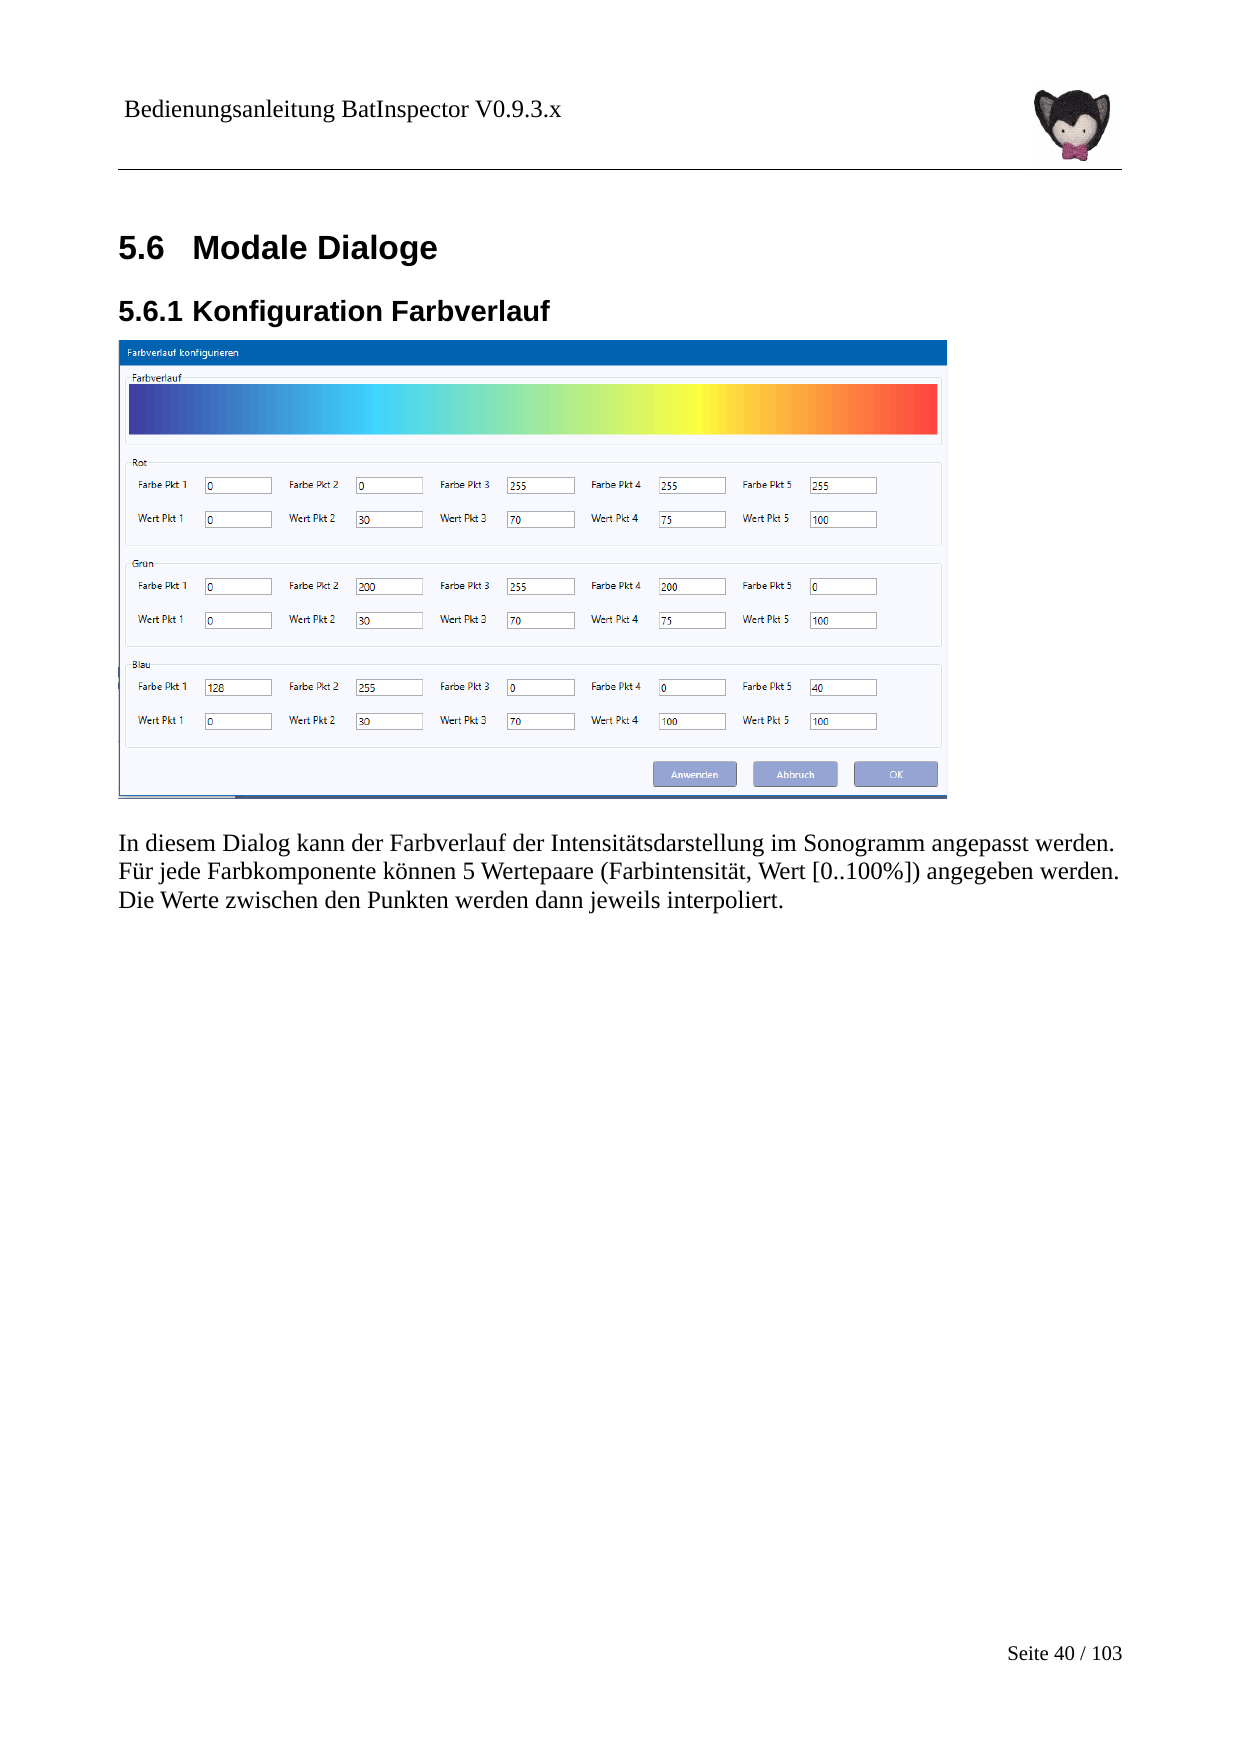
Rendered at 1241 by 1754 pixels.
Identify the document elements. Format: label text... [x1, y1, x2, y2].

text In diesem Dialog kann der Farbverlauf der Intensitätsdarstellung im Sonogramm angepasst werden. [118, 828, 1122, 856]
picture [118, 340, 948, 799]
text Für jede Farbkomponente können 5 Wertepaare (Farbintensität, Wert [0..100%]) angegeben werden. Die Werte zwischen den Punkten werden dann jeweils interpoliert. [118, 856, 1122, 914]
picture [1030, 80, 1119, 169]
subtitle Modale Dialoge [118, 228, 1122, 267]
subtitle Konfiguration Farbverlauf [118, 294, 1122, 327]
